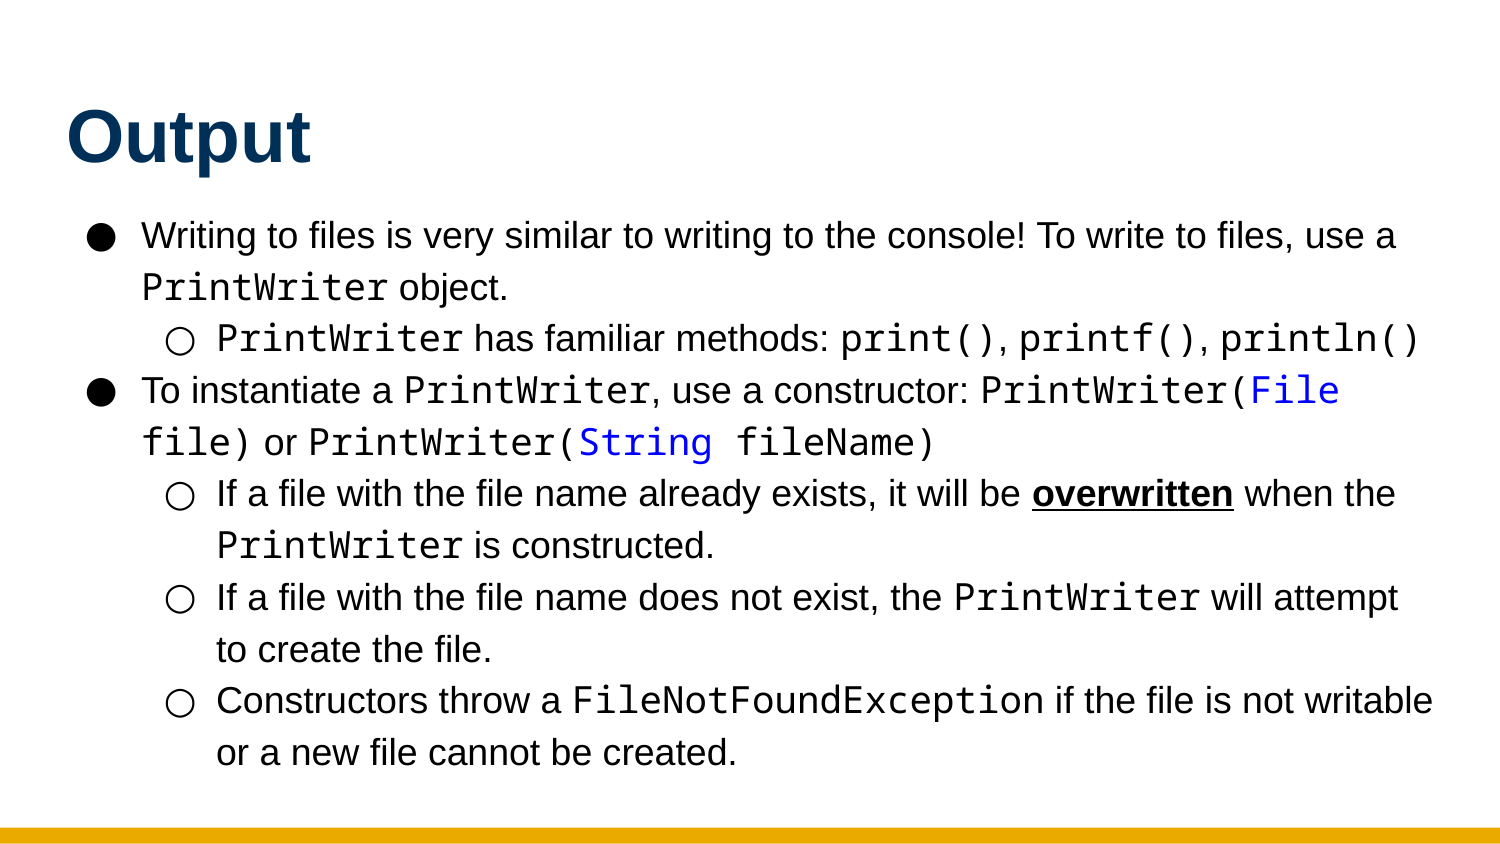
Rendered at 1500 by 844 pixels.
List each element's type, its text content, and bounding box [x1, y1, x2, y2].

title Output [51, 72, 1449, 188]
text_box Writing to files is very similar to writing to the console! To write to files, use a PrintWriter object. PrintWriter has familiar methods: print(), printf(), println() To instantiate a PrintWriter, use a constructor: PrintWriter(File file) or PrintWriter(String fileName) If a file with the file name already exists, it will be overwritten when the PrintWriter is constructed. If a file with the file name does not exist, the PrintWriter will attempt to create the file. Constructors throw a FileNotFoundException if the file is not writable or a new file cannot be created. [51, 188, 1449, 794]
